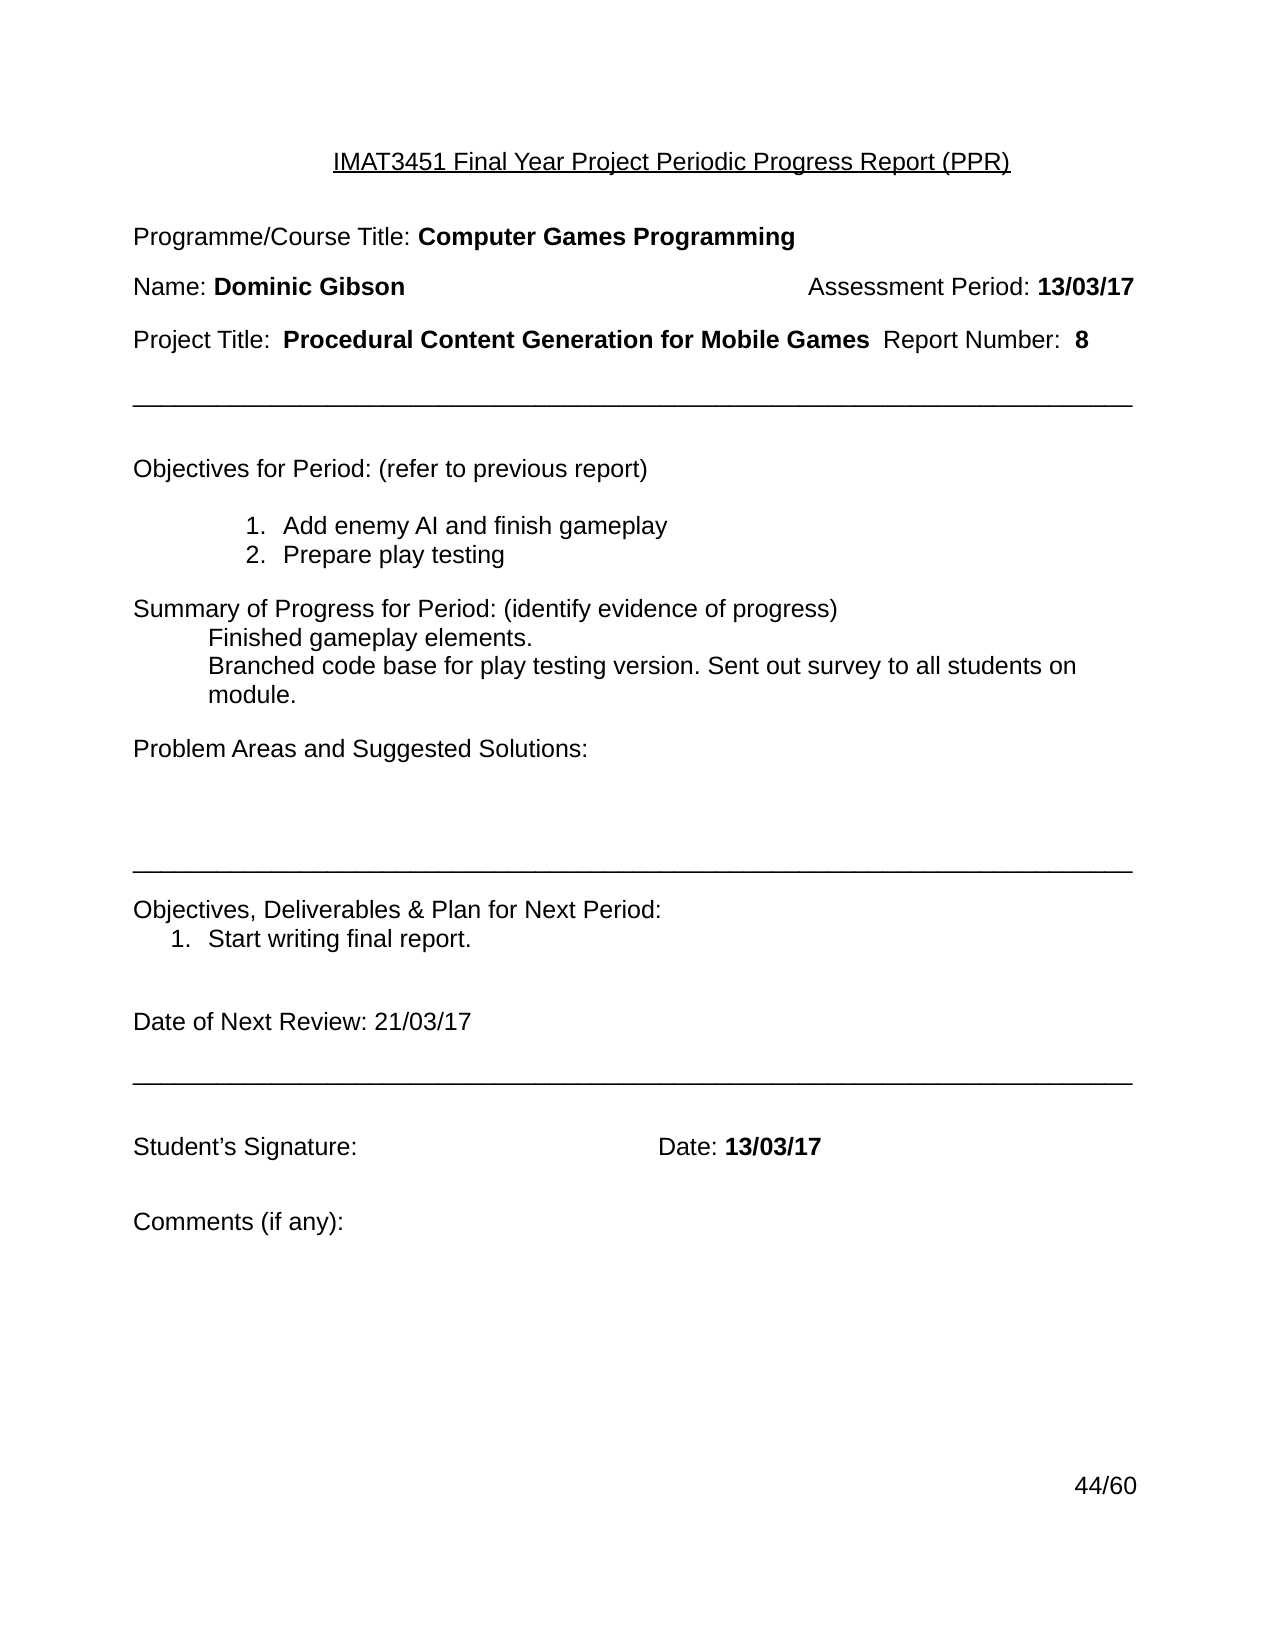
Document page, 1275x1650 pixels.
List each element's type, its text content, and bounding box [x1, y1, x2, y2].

text Objectives for Period: (refer to previous report) [133, 457, 1137, 482]
text Comments (if any): [133, 1210, 1137, 1235]
list Start writing final report. [170, 924, 1137, 952]
text IMAT3451 Final Year Project Periodic Progress Report (PPR) [207, 150, 1137, 175]
text Date of Next Review: 21/03/17 [133, 1010, 1137, 1035]
list Add enemy AI and finish gameplay [245, 511, 1137, 540]
list Prepare play testing [245, 540, 1137, 569]
text Project Title: Procedural Content Generation for Mobile Games Report Number: 8 [133, 329, 1137, 354]
text Student’s Signature: Date: 13/03/17 [133, 1135, 1137, 1160]
text ________________________________________________________________________ [133, 382, 1137, 407]
text Programme/Course Title: Computer Games Programming [133, 225, 1137, 250]
text Finished gameplay elements. [208, 622, 1137, 651]
text ________________________________________________________________________ [133, 849, 1137, 874]
text Name: Dominic Gibson Assessment Period: 13/03/17 [133, 275, 1137, 300]
text ________________________________________________________________________ [133, 1060, 1137, 1085]
text Branched code base for play testing version. Sent out survey to all students on module. [208, 651, 1137, 709]
text Summary of Progress for Period: (identify evidence of progress) [133, 597, 1137, 622]
text Problem Areas and Suggested Solutions: [133, 737, 1137, 762]
text Objectives, Deliverables & Plan for Next Period: [133, 899, 1137, 924]
